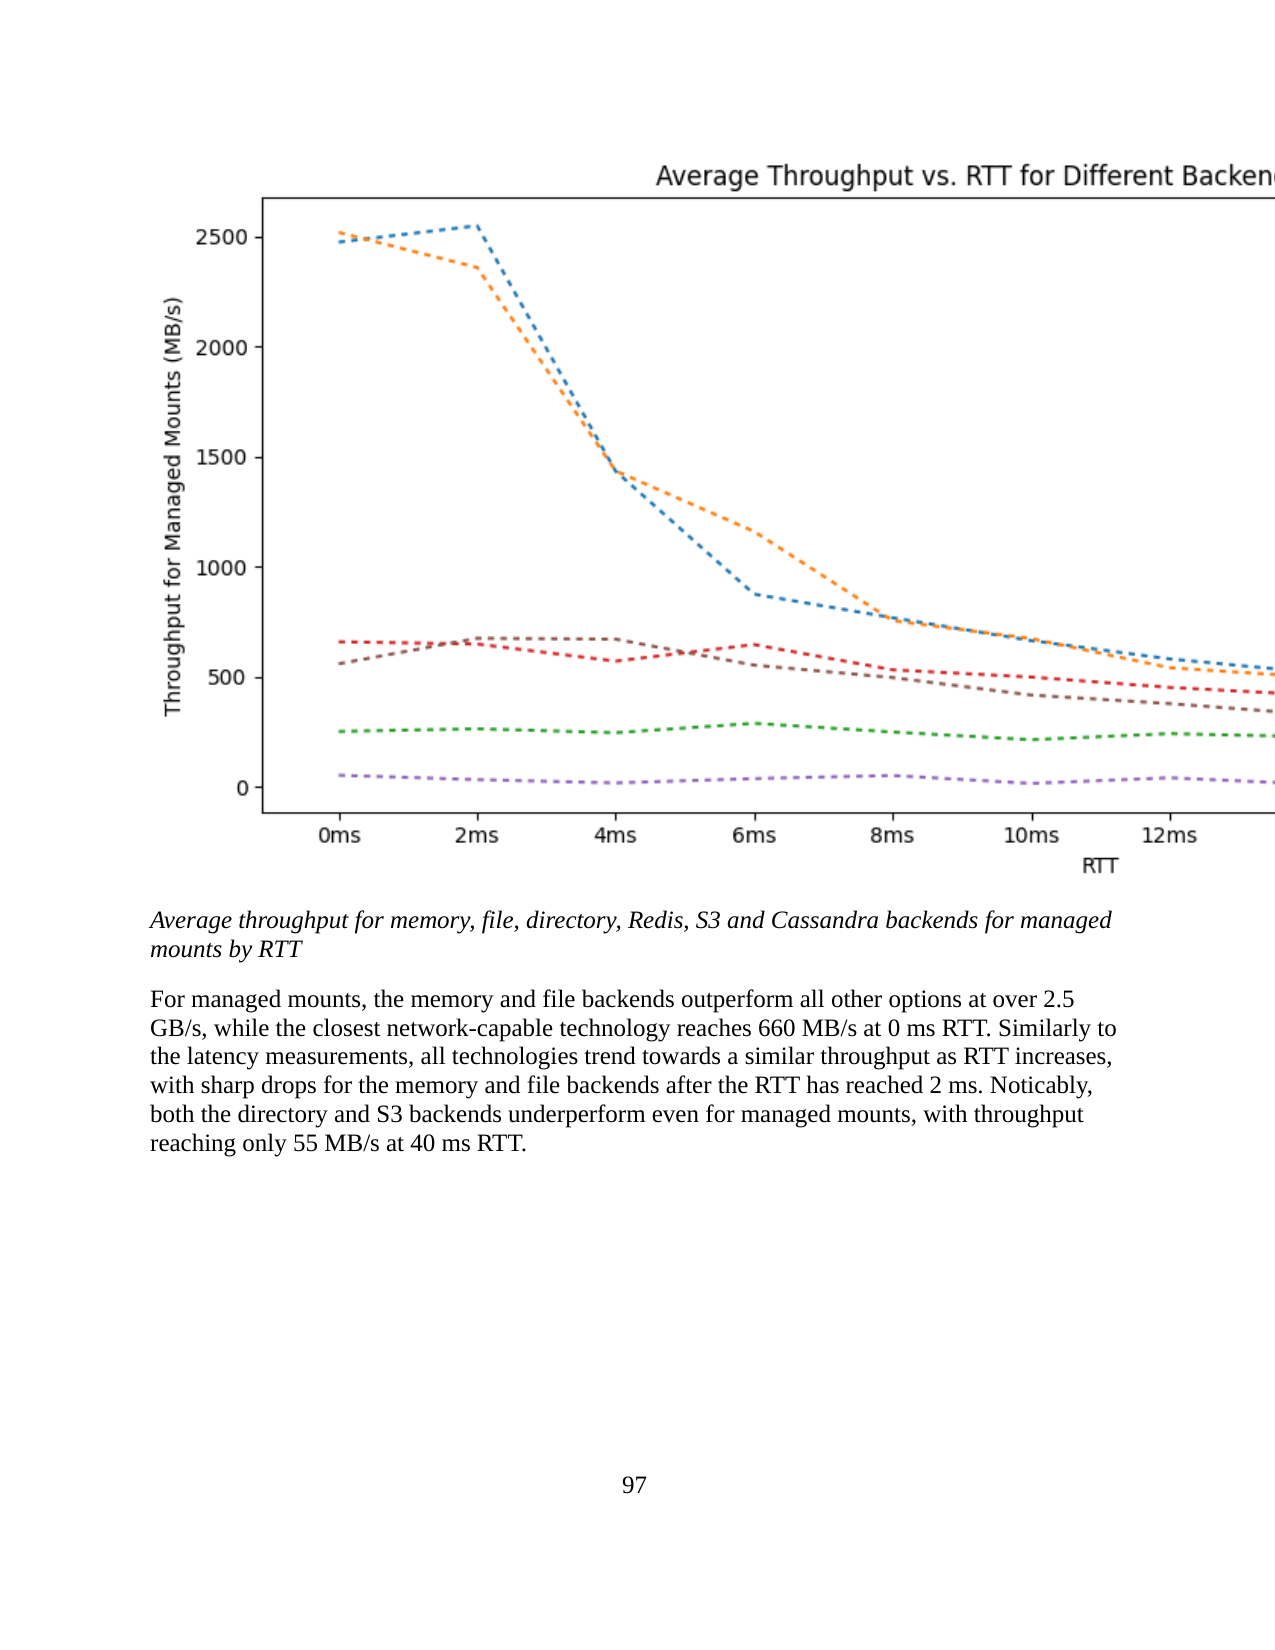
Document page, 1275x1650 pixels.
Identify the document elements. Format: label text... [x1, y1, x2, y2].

text For managed mounts, the memory and file backends outperform all other options at over 2.5 GB/s, while the closest network-capable technology reaches 660 MB/s at 0 ms RTT. Similarly to the latency measurements, all technologies trend towards a similar throughput as RTT increases, with sharp drops for the memory and file backends after the RTT has reached 2 ms. Noticably, both the directory and S3 backends underperform even for managed mounts, with throughput reaching only 55 MB/s at 40 ms RTT. [150, 984, 1125, 1156]
text Average throughput for memory, file, directory, Redis, S3 and Cassandra backends for managed mounts by RTT [150, 905, 1125, 962]
picture [150, 150, 1275, 893]
